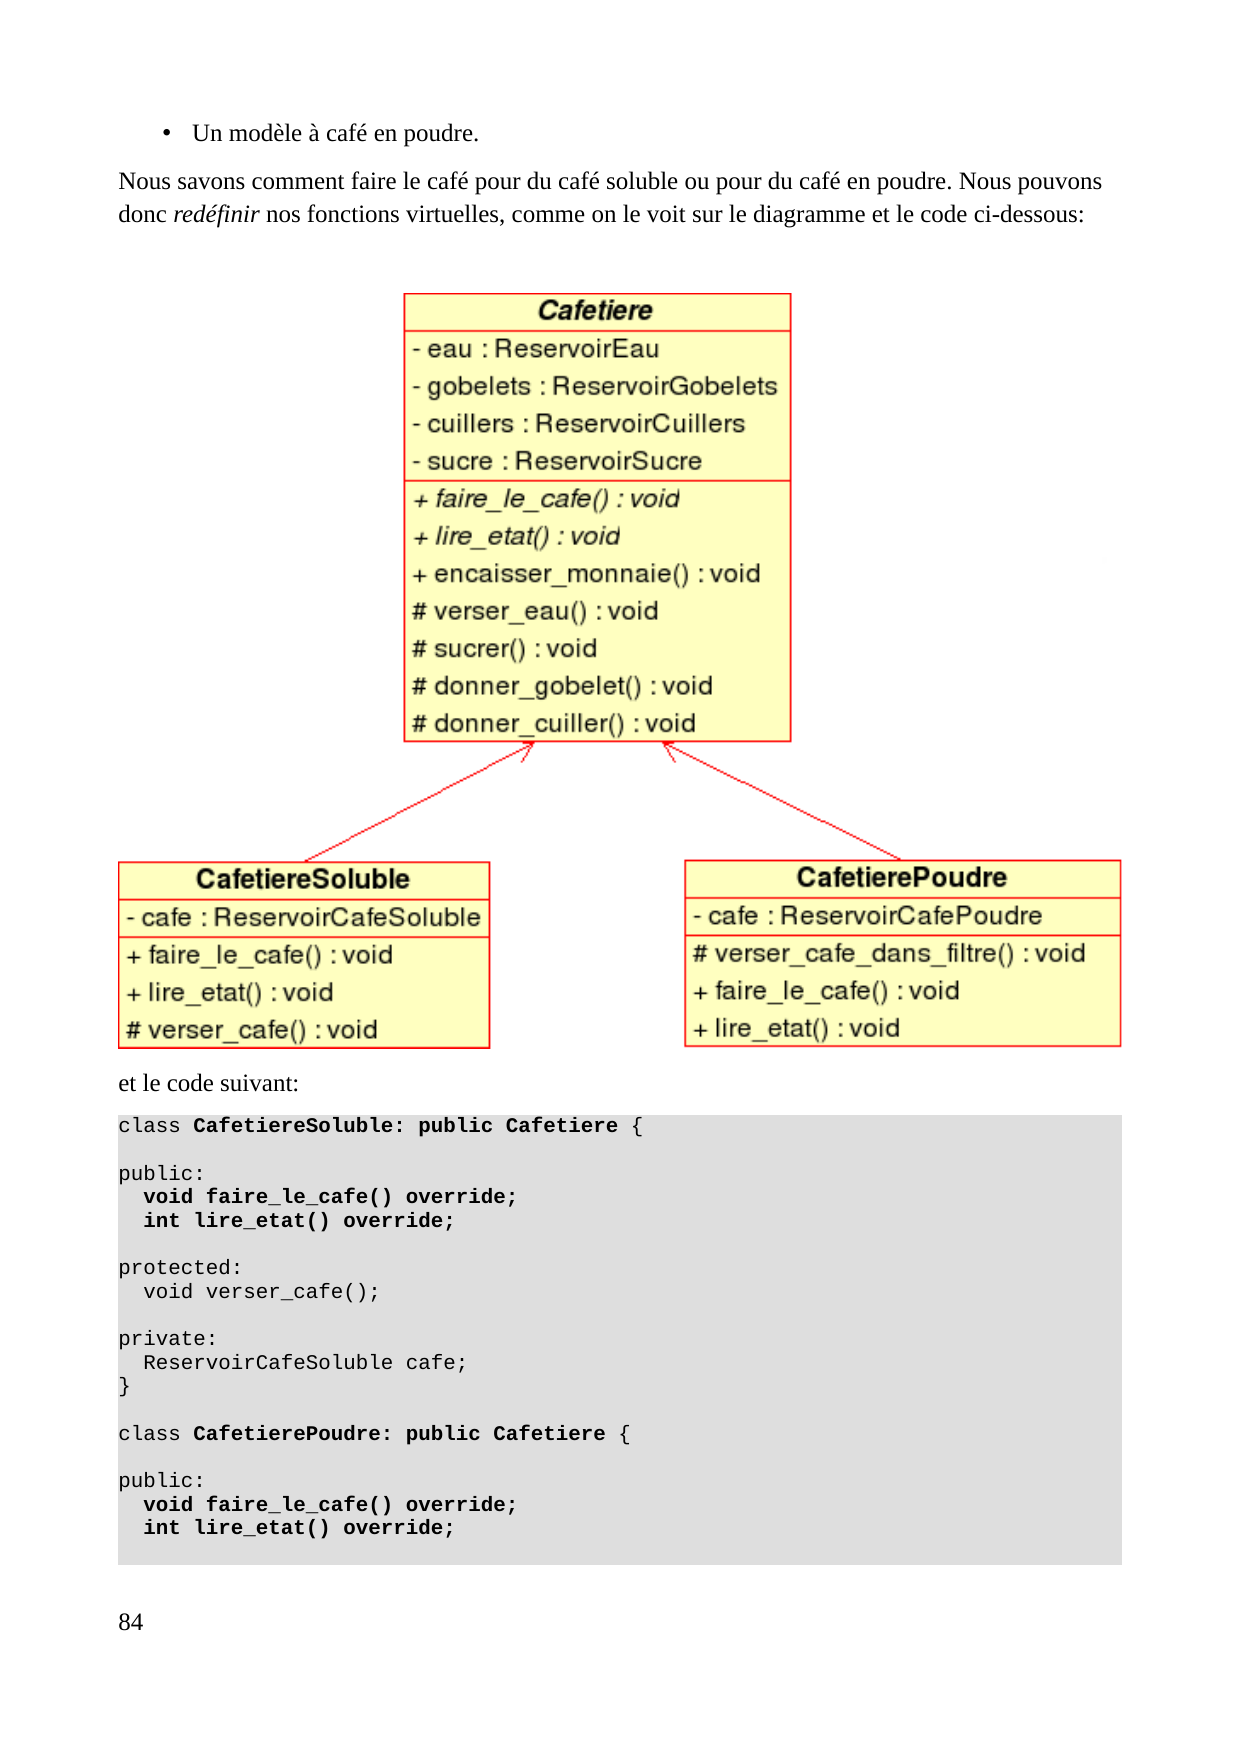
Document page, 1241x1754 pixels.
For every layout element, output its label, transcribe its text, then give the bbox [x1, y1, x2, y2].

list Un modèle à café en poudre. [162, 118, 1122, 147]
text void faire_le_cafe() override; [118, 1186, 1122, 1210]
text public: [118, 1163, 1122, 1186]
text private: [118, 1328, 1122, 1352]
text public: [118, 1470, 1122, 1494]
text class CafetierePoudre: public Cafetiere { [118, 1423, 1122, 1446]
text int lire_etat() override; [118, 1210, 1122, 1234]
text int lire_etat() override; [118, 1517, 1122, 1541]
text void verser_cafe(); [118, 1281, 1122, 1304]
picture [118, 293, 1122, 1049]
text class CafetiereSoluble: public Cafetiere { [118, 1115, 1122, 1139]
text ReservoirCafeSoluble cafe; [118, 1352, 1122, 1376]
text Nous savons comment faire le café pour du café soluble ou pour du café en poudre. Nous pouvons donc redéfinir nos fonctions virtuelles, comme on le voit sur le diagramme et le code ci-dessous: [118, 166, 1122, 227]
text protected: [118, 1257, 1122, 1281]
text void faire_le_cafe() override; [118, 1494, 1122, 1517]
text et le code suivant: [118, 1068, 1122, 1097]
text } [118, 1376, 1122, 1399]
